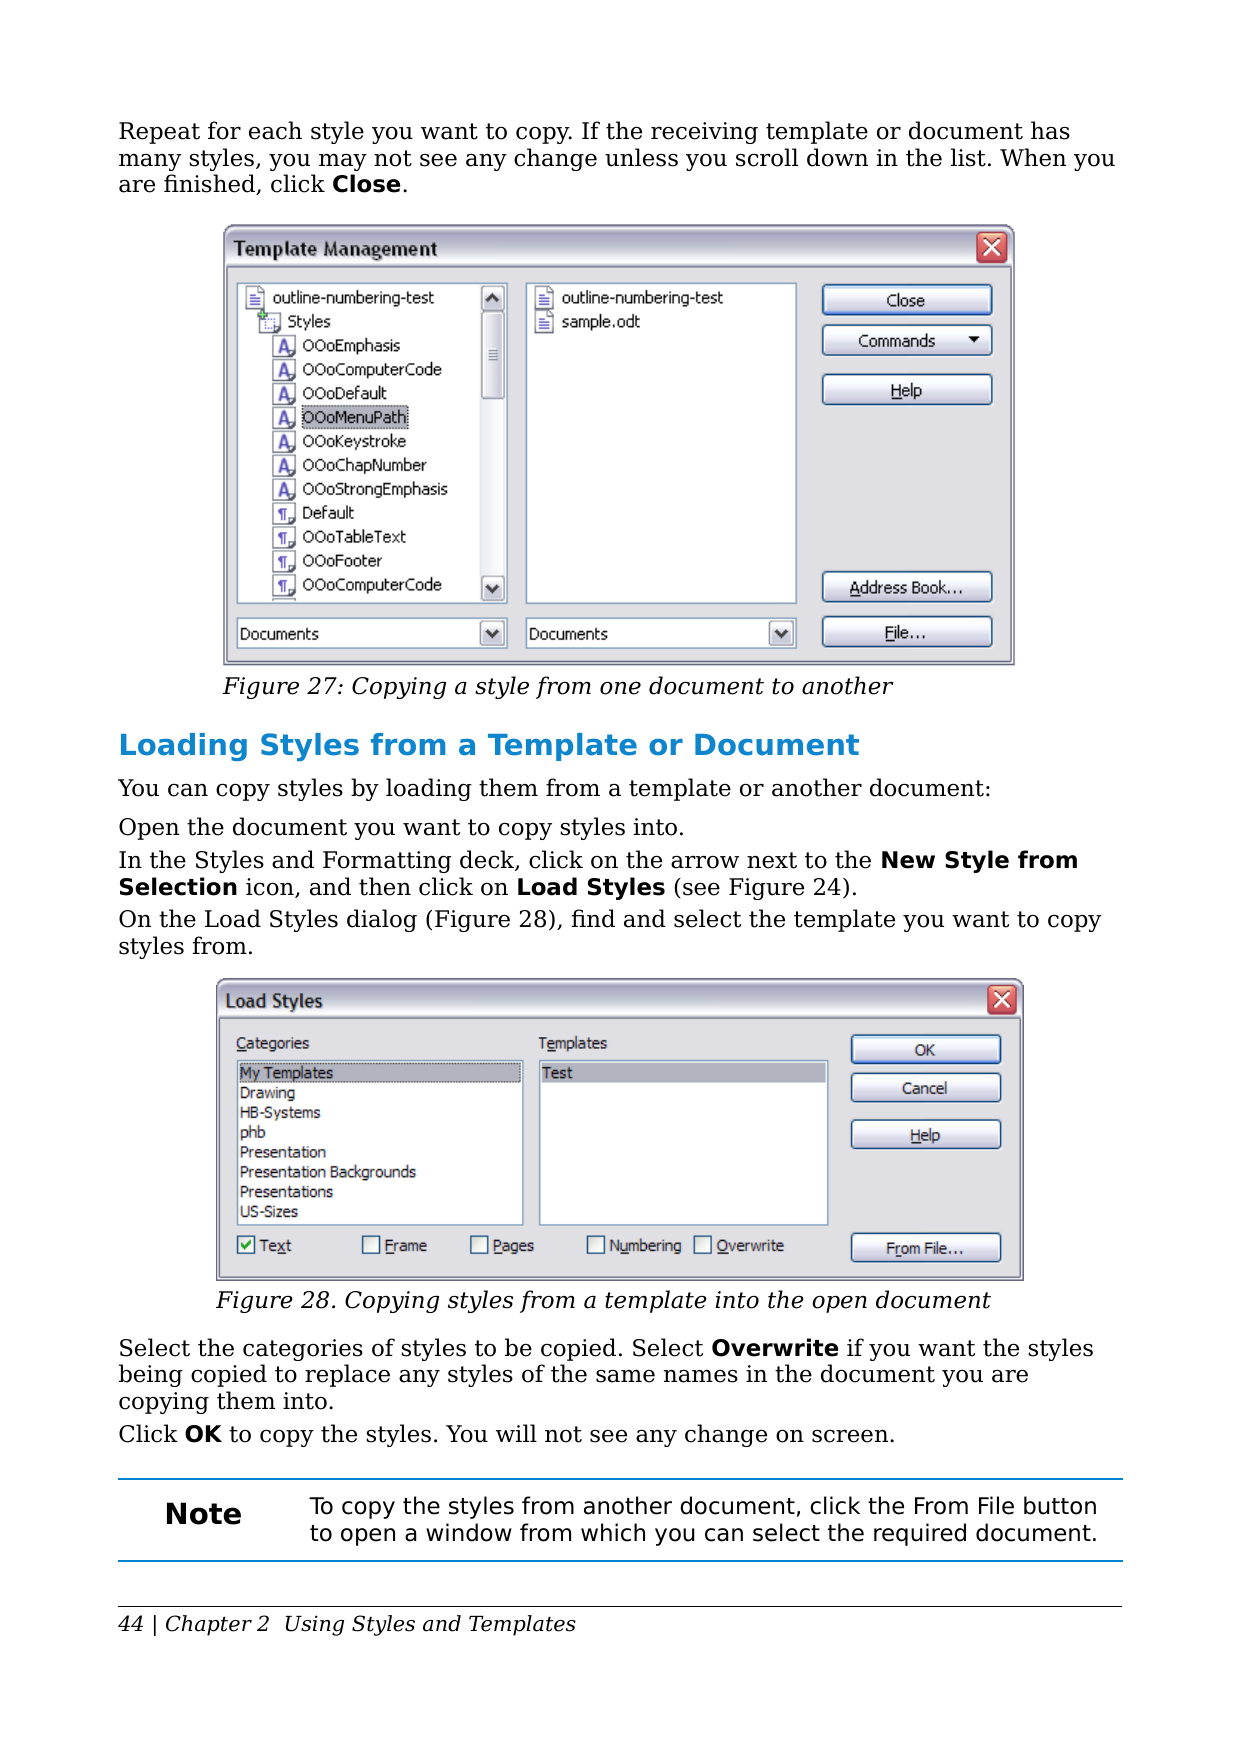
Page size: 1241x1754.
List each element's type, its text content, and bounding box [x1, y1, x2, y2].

subtitle Loading Styles from a Template or Document [118, 728, 1122, 762]
text Figure 27: Copying a style from one document to another [223, 673, 1017, 699]
text Click OK to copy the styles. You will not see any change on screen. [118, 1421, 1122, 1448]
text On the Load Styles dialog (Figure 28), find and select the template you want to copy styles from. [118, 907, 1122, 960]
text Figure 28. Copying styles from a template into the open document [216, 1287, 1024, 1314]
table_header Note [118, 1480, 288, 1559]
text In the Styles and Formatting deck, click on the arrow next to the New Style from Selection icon, and then click on Load Styles (see Figure 24). [118, 847, 1122, 900]
text Open the document you want to copy styles into. [118, 814, 1122, 841]
picture [222, 223, 1018, 667]
text Select the categories of styles to be copied. Select Overwrite if you want the styles being copied to replace any styles of the same names in the document you are copying them into. [118, 1335, 1122, 1415]
text You can copy styles by loading them from a template or another document: [118, 775, 1122, 802]
picture [216, 978, 1024, 1281]
table_header To copy the styles from another document, click the From File button to open a window from which you can select the required document. [288, 1480, 1122, 1559]
text Repeat for each style you want to copy. If the receiving template or document has many styles, you may not see any change unless you scroll down in the list. When you are finished, click Close. [118, 118, 1122, 198]
